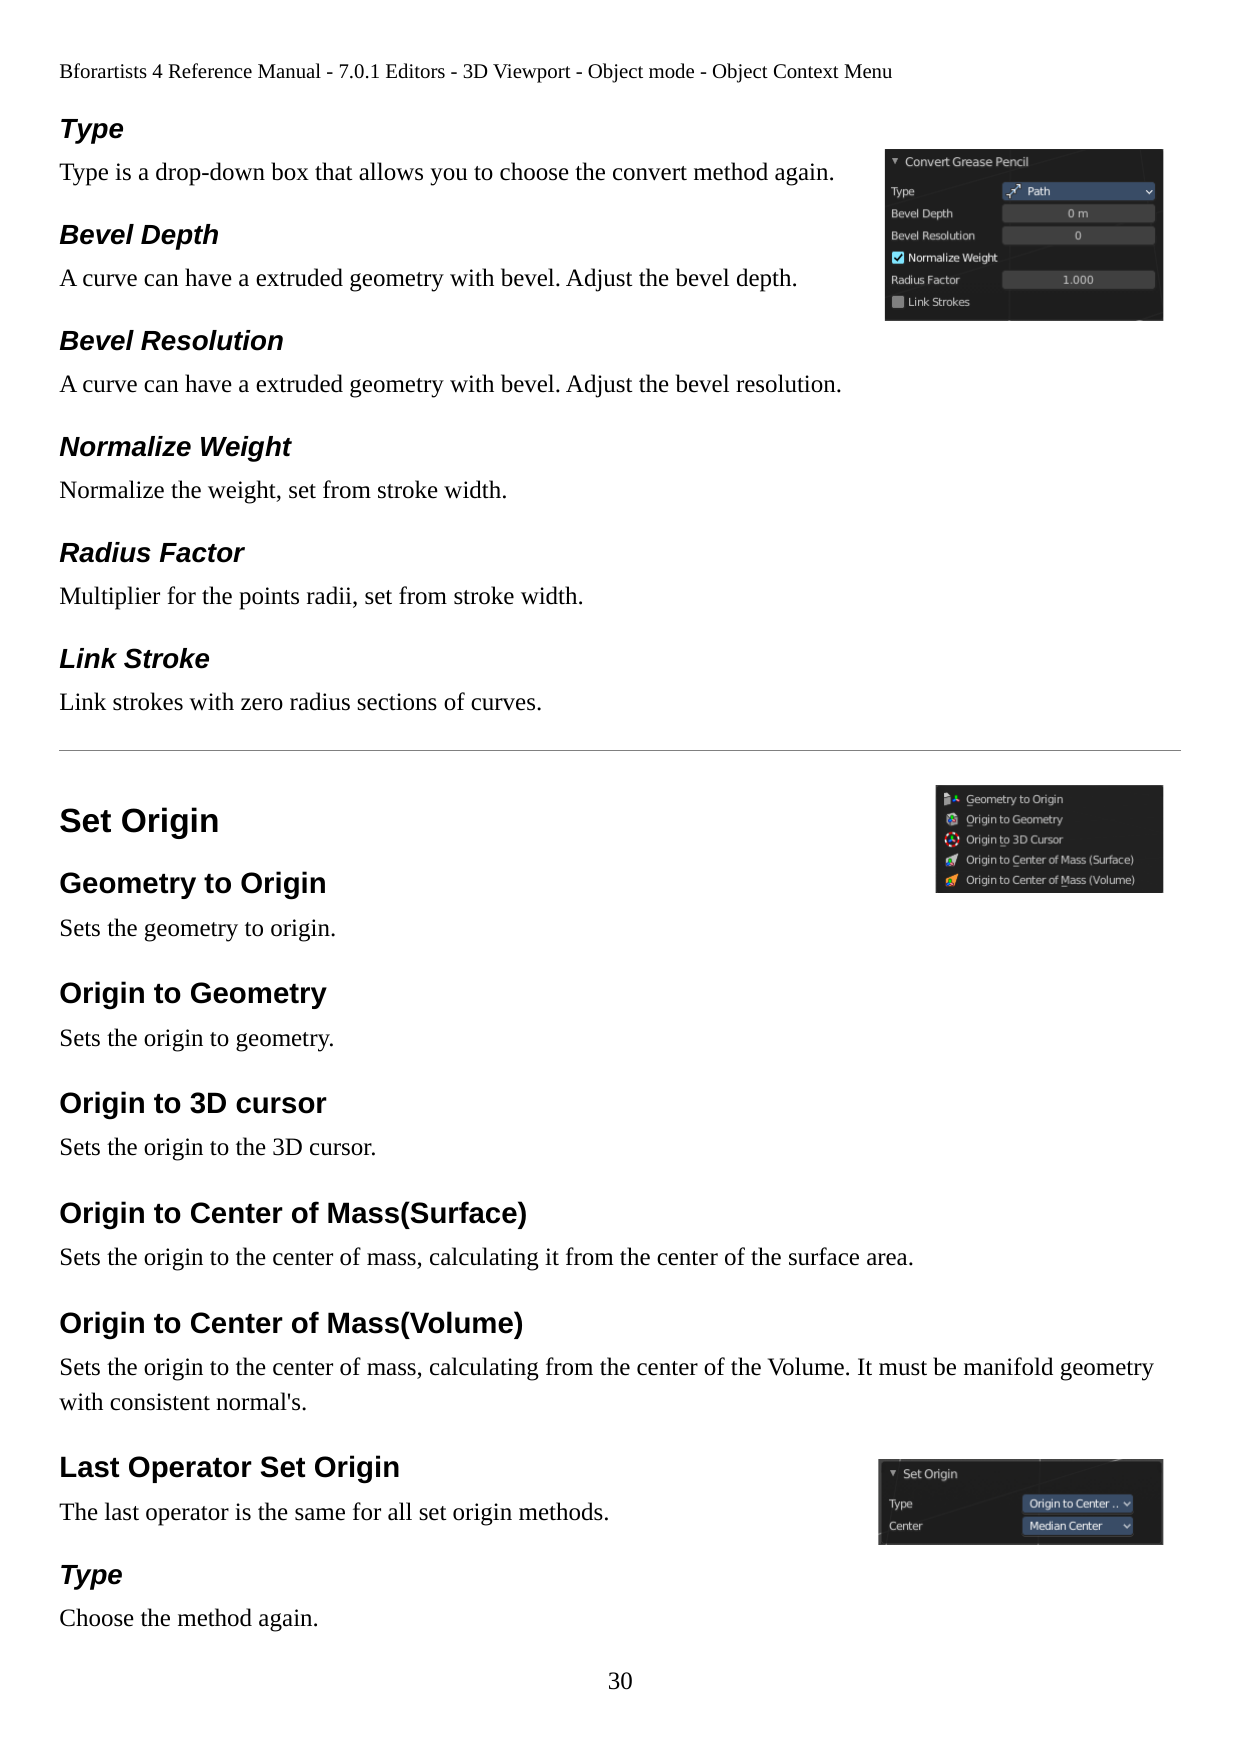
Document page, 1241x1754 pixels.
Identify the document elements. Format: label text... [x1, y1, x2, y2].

text Choose the method again. [59, 1603, 1181, 1631]
text A curve can have a extruded geometry with bevel. Adjust the bevel resolution. [59, 369, 1181, 398]
text The last operator is the same for all set origin methods. [59, 1497, 878, 1525]
picture [935, 785, 1164, 893]
subtitle Set Origin [59, 801, 935, 839]
subtitle Type [59, 1558, 1181, 1590]
text A curve can have a extruded geometry with bevel. Adjust the bevel depth. [59, 263, 884, 292]
picture [878, 1459, 1164, 1545]
text Link strokes with zero radius sections of curves. [59, 687, 1181, 715]
subtitle Origin to Center of Mass(Surface) [59, 1196, 1181, 1230]
subtitle Radius Factor [59, 536, 1181, 568]
text Sets the origin to geometry. [59, 1023, 1181, 1051]
text Sets the origin to the center of mass, calculating from the center of the Volume. It must be manifold geometry with consistent normal's. [59, 1352, 1181, 1416]
subtitle Last Operator Set Origin [59, 1450, 1181, 1484]
subtitle Normalize Weight [59, 430, 1181, 462]
subtitle Origin to Geometry [59, 976, 1181, 1010]
text Type is a drop-down box that allows you to choose the convert method again. [59, 157, 884, 186]
subtitle [1164, 218, 1181, 250]
subtitle Type [59, 113, 1181, 144]
text Sets the origin to the 3D cursor. [59, 1132, 1181, 1161]
subtitle Origin to 3D cursor [59, 1086, 1181, 1120]
text Multiplier for the points radii, set from stroke width. [59, 581, 1181, 609]
subtitle Link Stroke [59, 642, 1181, 674]
text Sets the geometry to origin. [59, 913, 1181, 941]
text Normalize the weight, set from stroke width. [59, 475, 1181, 503]
subtitle [1164, 801, 1181, 839]
subtitle Origin to Center of Mass(Volume) [59, 1306, 1181, 1340]
subtitle Bevel Resolution [59, 324, 1181, 356]
subtitle Geometry to Origin [59, 866, 1181, 900]
subtitle Bevel Depth [59, 218, 884, 250]
text Sets the origin to the center of mass, calculating it from the center of the surface area. [59, 1242, 1181, 1271]
picture [884, 149, 1164, 321]
